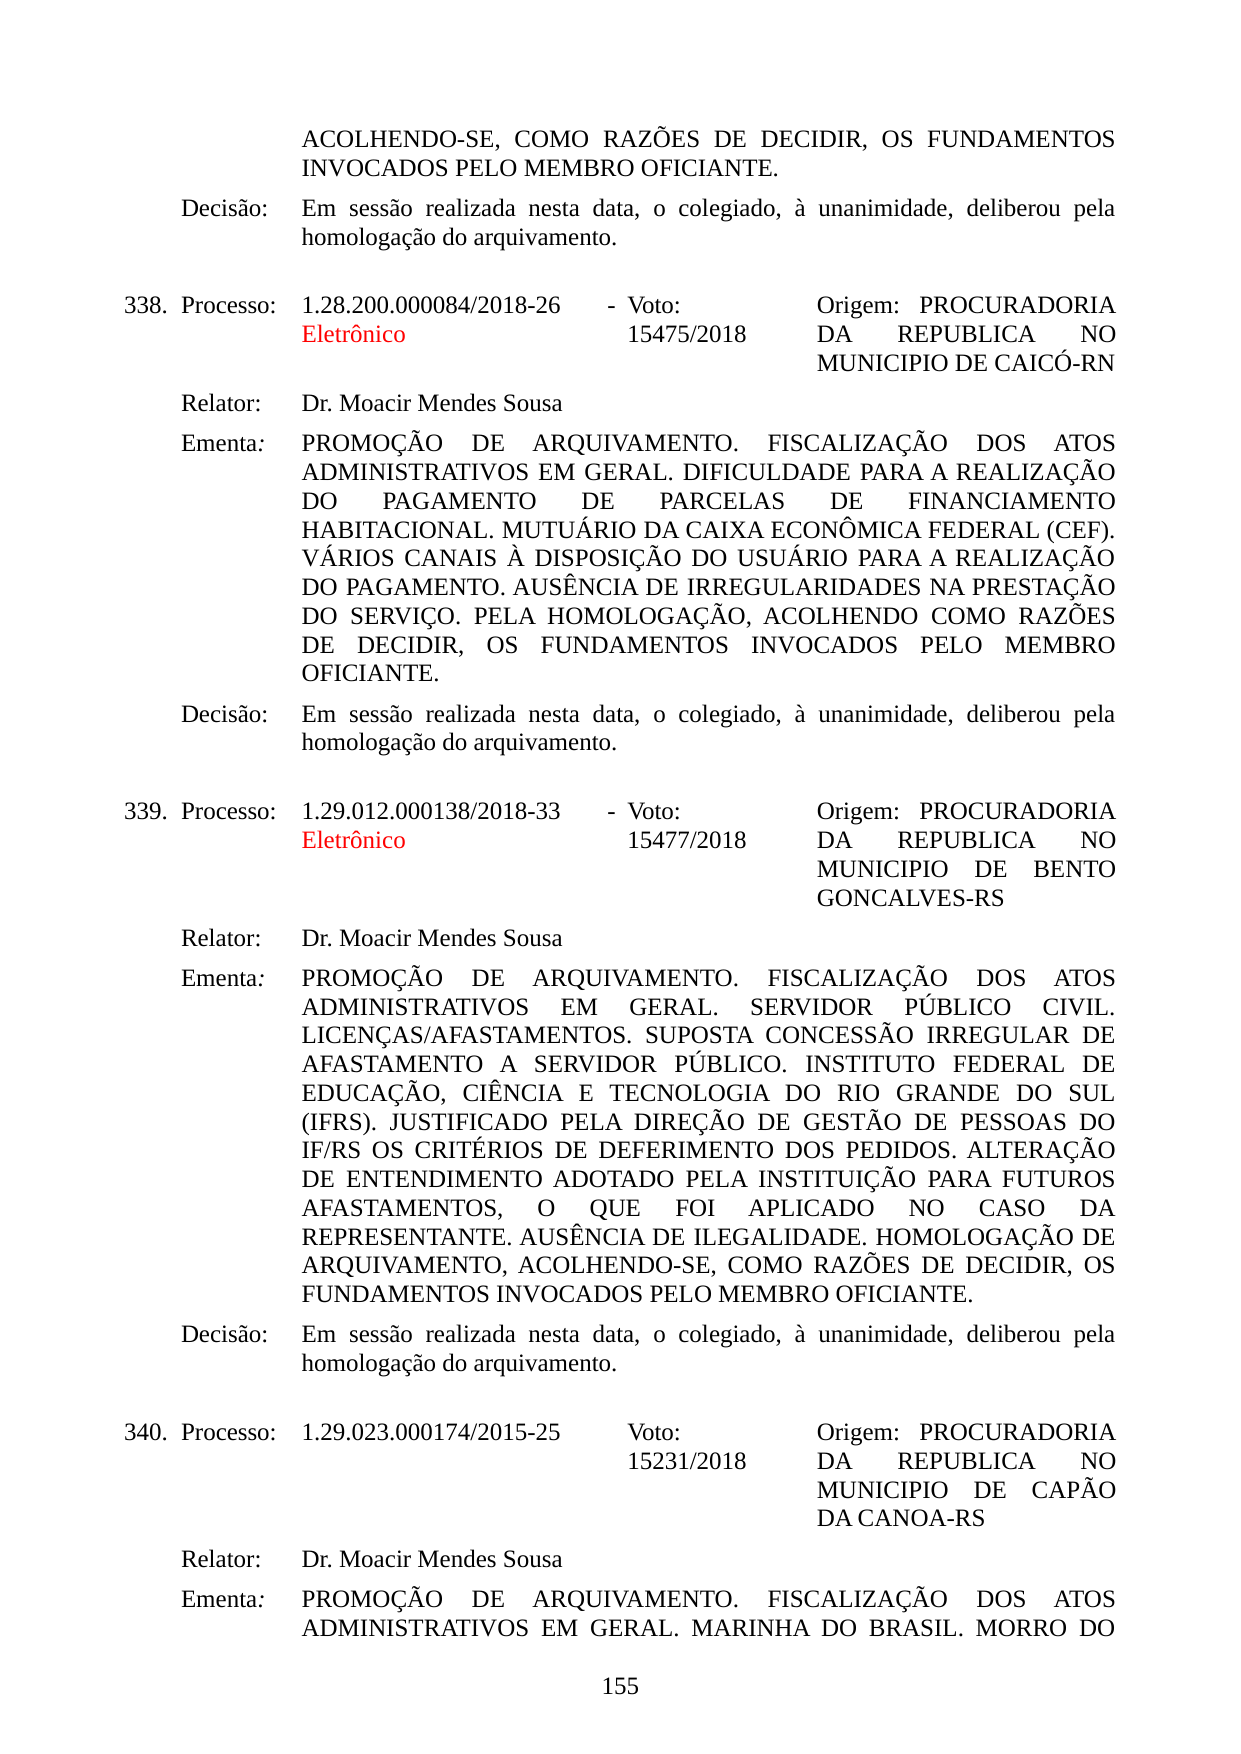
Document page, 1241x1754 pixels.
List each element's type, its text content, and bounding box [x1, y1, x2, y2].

table_header 339. [118, 791, 175, 917]
table_header 338. [118, 285, 175, 382]
table_cell Dr. Moacir Mendes Sousa [296, 1538, 1122, 1578]
table_cell [118, 383, 175, 423]
table_header Processo: [175, 285, 296, 382]
table_cell Em sessão realizada nesta data, o colegiado, à unanimidade, deliberou pela homologação do arquivamento. [296, 693, 1122, 762]
table_cell Relator: [175, 383, 296, 423]
table_cell Ementa: [175, 957, 296, 1314]
table_cell [175, 118, 296, 187]
table_cell [118, 1538, 175, 1578]
table_header Origem: PROCURADORIA DA REPUBLICA NO MUNICIPIO DE CAICÓ-RN [811, 285, 1122, 382]
table_cell Ementa: [175, 423, 296, 693]
table_cell [118, 1578, 175, 1647]
table_cell [118, 1314, 175, 1383]
table_cell ACOLHENDO-SE, COMO RAZÕES DE DECIDIR, OS FUNDAMENTOS INVOCADOS PELO MEMBRO OFICIANTE. [296, 118, 1122, 187]
table_cell Ementa: [175, 1578, 296, 1647]
table_cell Relator: [175, 917, 296, 957]
table_cell [118, 917, 175, 957]
table_cell PROMOÇÃO DE ARQUIVAMENTO. FISCALIZAÇÃO DOS ATOS ADMINISTRATIVOS EM GERAL. MARINHA DO BRASIL. MORRO DO [296, 1578, 1122, 1647]
table_cell [118, 957, 175, 1314]
table_cell Decisão: [175, 187, 296, 256]
table_header Origem: PROCURADORIA DA REPUBLICA NO MUNICIPIO DE BENTO GONCALVES-RS [811, 791, 1122, 917]
table_header 1.29.012.000138/2018-33 - Eletrônico [296, 791, 621, 917]
table_cell Decisão: [175, 1314, 296, 1383]
table_cell PROMOÇÃO DE ARQUIVAMENTO. FISCALIZAÇÃO DOS ATOS ADMINISTRATIVOS EM GERAL. SERVIDOR PÚBLICO CIVIL. LICENÇAS/AFASTAMENTOS. SUPOSTA CONCESSÃO IRREGULAR DE AFASTAMENTO A SERVIDOR PÚBLICO. INSTITUTO FEDERAL DE EDUCAÇÃO, CIÊNCIA E TECNOLOGIA DO RIO GRANDE DO SUL (IFRS). JUSTIFICADO PELA DIREÇÃO DE GESTÃO DE PESSOAS DO IF/RS OS CRITÉRIOS DE DEFERIMENTO DOS PEDIDOS. ALTERAÇÃO DE ENTENDIMENTO ADOTADO PELA INSTITUIÇÃO PARA FUTUROS AFASTAMENTOS, O QUE FOI APLICADO NO CASO DA REPRESENTANTE. AUSÊNCIA DE ILEGALIDADE. HOMOLOGAÇÃO DE ARQUIVAMENTO, ACOLHENDO-SE, COMO RAZÕES DE DECIDIR, OS FUNDAMENTOS INVOCADOS PELO MEMBRO OFICIANTE. [296, 957, 1122, 1314]
table_header Voto: 15231/2018 [621, 1411, 811, 1538]
table_header Origem: PROCURADORIA DA REPUBLICA NO MUNICIPIO DE CAPÃO DA CANOA-RS [811, 1411, 1122, 1538]
table_header Processo: [175, 791, 296, 917]
table_cell Em sessão realizada nesta data, o colegiado, à unanimidade, deliberou pela homologação do arquivamento. [296, 187, 1122, 256]
table_header Voto: 15477/2018 [621, 791, 811, 917]
table_cell [118, 423, 175, 693]
table_cell PROMOÇÃO DE ARQUIVAMENTO. FISCALIZAÇÃO DOS ATOS ADMINISTRATIVOS EM GERAL. DIFICULDADE PARA A REALIZAÇÃO DO PAGAMENTO DE PARCELAS DE FINANCIAMENTO HABITACIONAL. MUTUÁRIO DA CAIXA ECONÔMICA FEDERAL (CEF). VÁRIOS CANAIS À DISPOSIÇÃO DO USUÁRIO PARA A REALIZAÇÃO DO PAGAMENTO. AUSÊNCIA DE IRREGULARIDADES NA PRESTAÇÃO DO SERVIÇO. PELA HOMOLOGAÇÃO, ACOLHENDO COMO RAZÕES DE DECIDIR, OS FUNDAMENTOS INVOCADOS PELO MEMBRO OFICIANTE. [296, 423, 1122, 693]
table_header Processo: [175, 1411, 296, 1538]
table_header 1.28.200.000084/2018-26 - Eletrônico [296, 285, 621, 382]
table_header 340. [118, 1411, 175, 1538]
table_cell Decisão: [175, 693, 296, 762]
table_cell Relator: [175, 1538, 296, 1578]
table_cell Dr. Moacir Mendes Sousa [296, 383, 1122, 423]
table_cell [118, 187, 175, 256]
table_cell Dr. Moacir Mendes Sousa [296, 917, 1122, 957]
table_header Voto: 15475/2018 [621, 285, 811, 382]
table_cell [118, 693, 175, 762]
table_cell Em sessão realizada nesta data, o colegiado, à unanimidade, deliberou pela homologação do arquivamento. [296, 1314, 1122, 1383]
table_cell [118, 118, 175, 187]
table_header 1.29.023.000174/2015-25 [296, 1411, 621, 1538]
